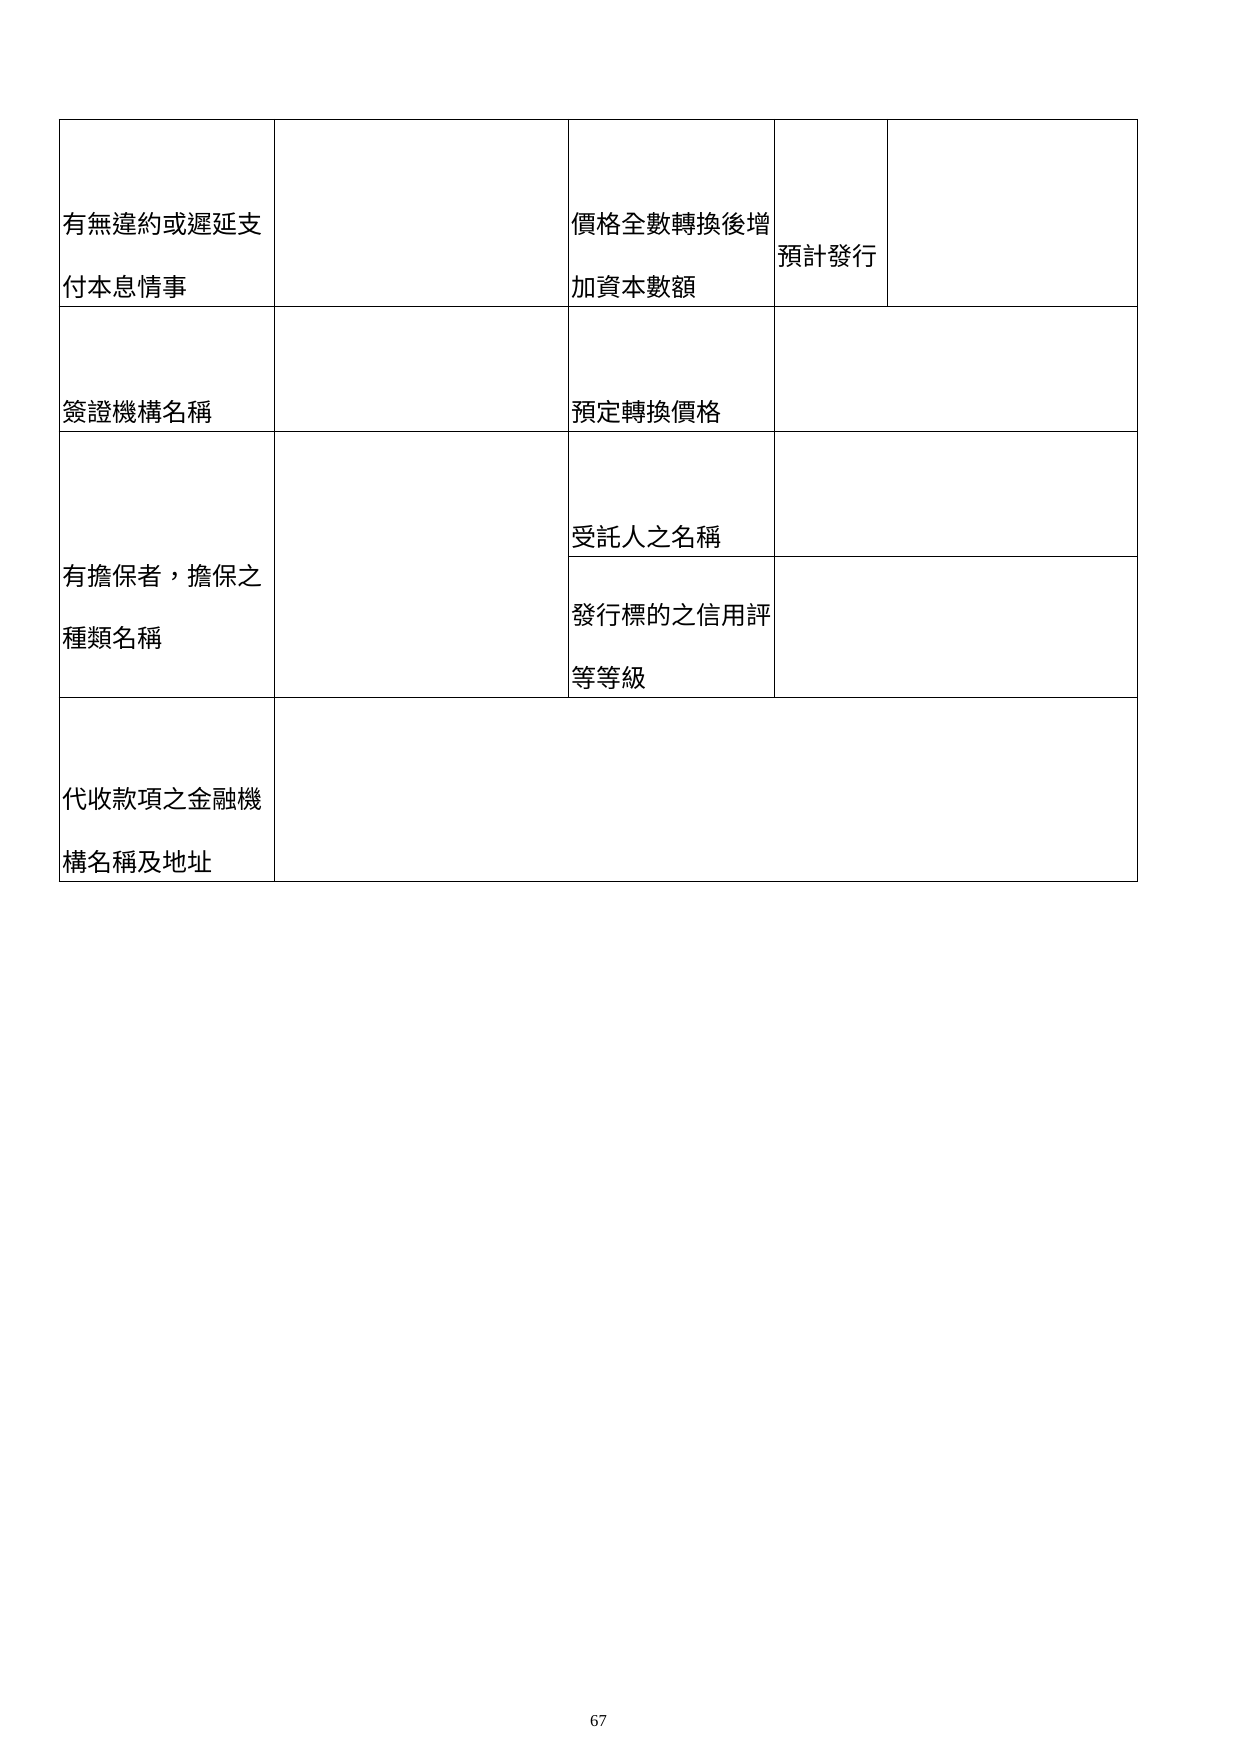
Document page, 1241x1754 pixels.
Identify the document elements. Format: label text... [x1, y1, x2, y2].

table_cell 有擔保者，擔保之種類名稱 [60, 432, 274, 697]
table_cell 簽證機構名稱 [60, 307, 274, 431]
table_cell [888, 120, 1137, 306]
table_cell [275, 432, 568, 697]
table_cell 受託人之名稱 [569, 432, 774, 556]
table_cell 有無違約或遲延支付本息情事 [60, 120, 274, 306]
table_cell [775, 307, 1137, 431]
table_cell [275, 120, 568, 306]
table_cell [275, 698, 1137, 881]
table_cell 代收款項之金融機構名稱及地址 [60, 698, 274, 881]
table_cell [775, 432, 1137, 556]
table_cell 預定轉換價格 [569, 307, 774, 431]
table_cell 發行標的之信用評等等級 [569, 557, 774, 697]
table_cell 預計發行 [775, 120, 887, 306]
table_cell 價格全數轉換後增加資本數額 [569, 120, 774, 306]
table_cell [275, 307, 568, 431]
table_cell [775, 557, 1137, 697]
